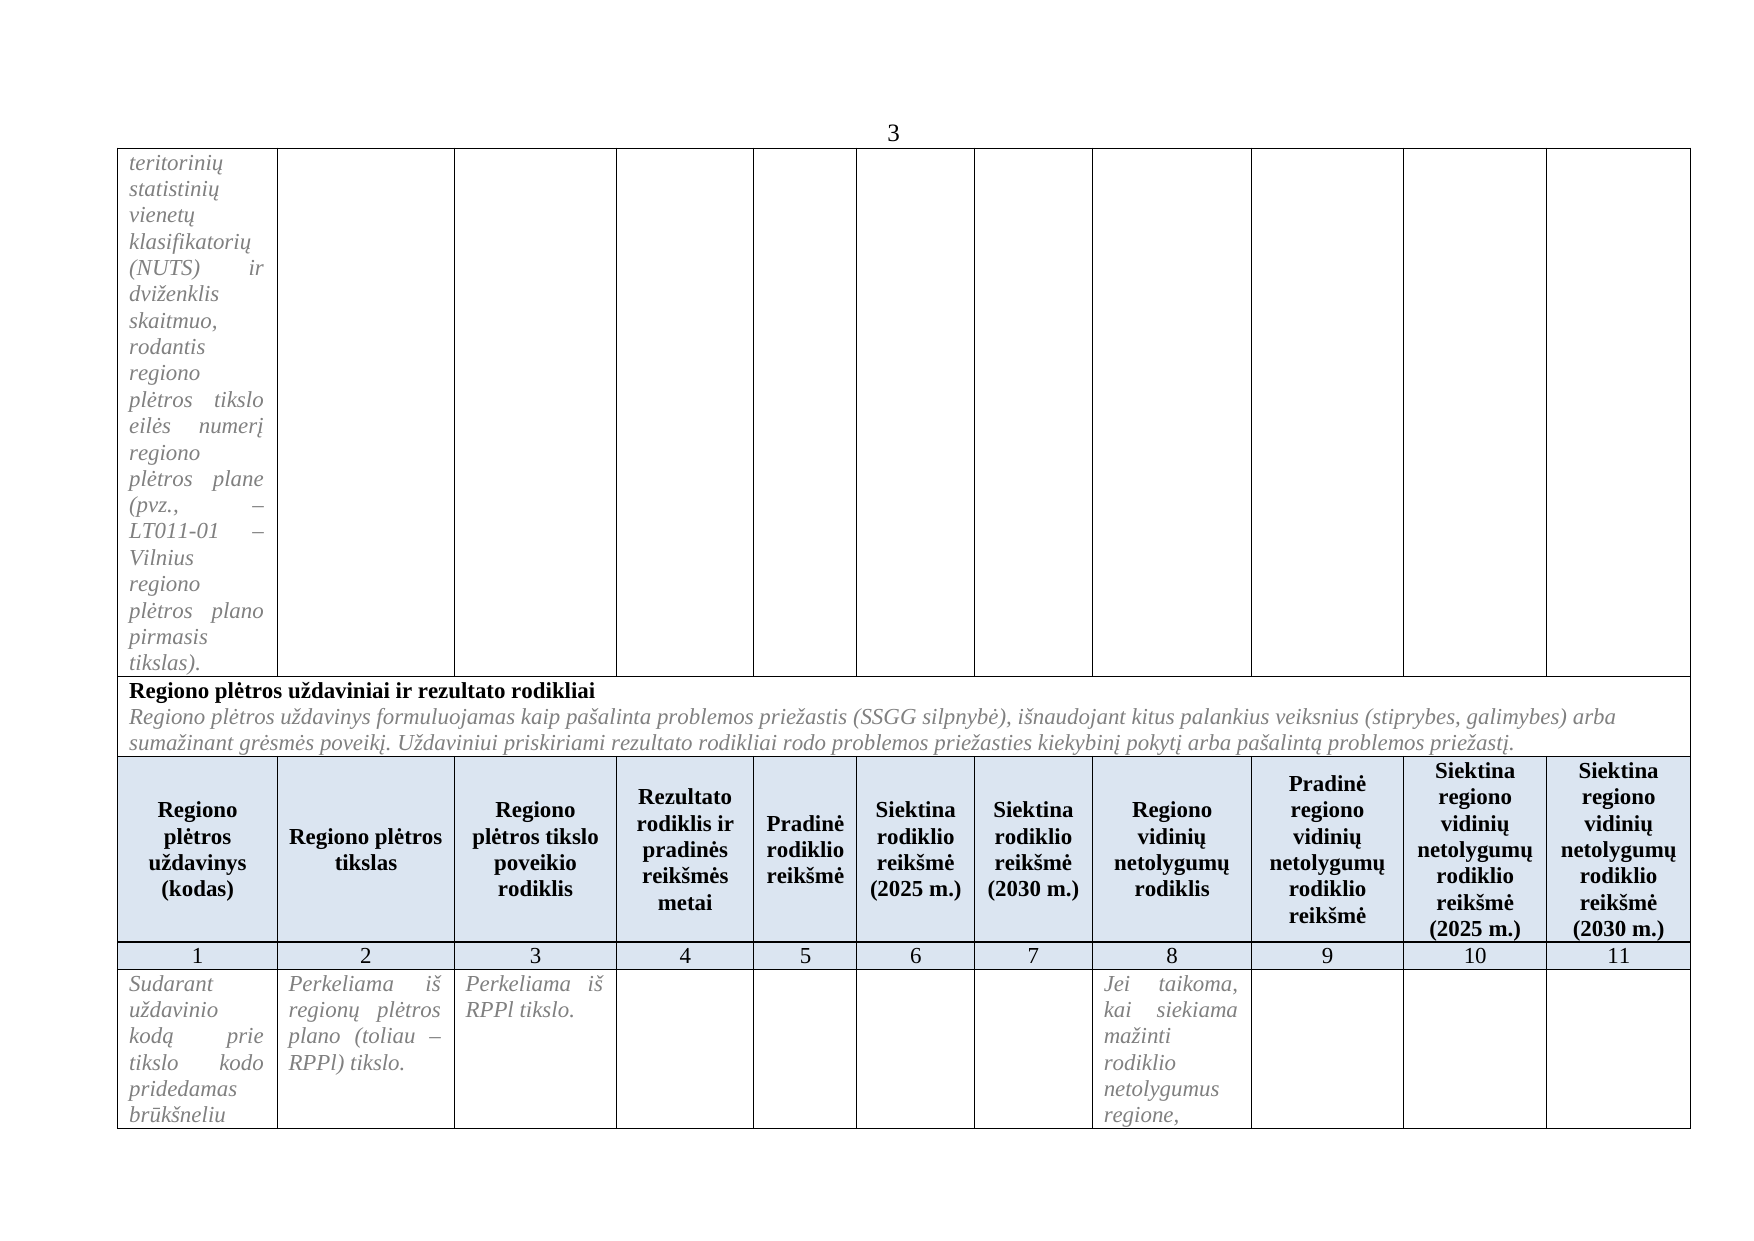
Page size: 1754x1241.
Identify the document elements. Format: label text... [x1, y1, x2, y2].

table_cell 8 [1093, 943, 1251, 969]
table_cell [278, 149, 454, 676]
table_cell 5 [754, 943, 856, 969]
table_cell Regiono plėtros uždavinys (kodas) [118, 757, 277, 941]
table_cell Pradinė regiono vidinių netolygumų rodiklio reikšmė [1252, 757, 1403, 941]
table_cell [1547, 970, 1690, 1128]
table_cell [857, 970, 974, 1128]
table_cell Regiono plėtros tikslas [278, 757, 454, 941]
table_cell [975, 149, 1092, 676]
table_cell [1252, 149, 1403, 676]
table_cell [1404, 970, 1546, 1128]
table_cell [1093, 149, 1251, 676]
table_cell 6 [857, 943, 974, 969]
table_cell Siektina regiono vidinių netolygumų rodiklio reikšmė (2025 m.) [1404, 757, 1546, 941]
table_cell Regiono plėtros uždaviniai ir rezultato rodikliai Regiono plėtros uždavinys formuluojamas kaip pašalinta problemos priežastis (SSGG silpnybė), išnaudojant kitus palankius veiksnius (stiprybes, galimybes) arba sumažinant grėsmės poveikį. Uždaviniui priskiriami rezultato rodikliai rodo problemos priežasties kiekybinį pokytį arba pašalintą problemos priežastį. [118, 677, 1690, 756]
table_cell 11 [1547, 943, 1690, 969]
table_cell [754, 149, 856, 676]
table_cell [617, 970, 753, 1128]
table_cell [1252, 970, 1403, 1128]
table_cell [1547, 149, 1690, 676]
table_cell Rezultato rodiklis ir pradinės reikšmės metai [617, 757, 753, 941]
table_cell 1 [118, 943, 277, 969]
table_cell [857, 149, 974, 676]
table_cell Perkeliama iš regionų plėtros plano (toliau – RPPl) tikslo. [278, 970, 454, 1128]
table_cell [1404, 149, 1546, 676]
table_cell teritorinių statistinių vienetų klasifikatorių (NUTS) ir dviženklis skaitmuo, rodantis regiono plėtros tikslo eilės numerį regiono plėtros plane (pvz., – LT011-01 – Vilnius regiono plėtros plano pirmasis tikslas). [118, 149, 277, 676]
table_cell Regiono plėtros tikslo poveikio rodiklis [455, 757, 616, 941]
table_cell 4 [617, 943, 753, 969]
table_cell Siektina rodiklio reikšmė (2025 m.) [857, 757, 974, 941]
table_cell 7 [975, 943, 1092, 969]
table_cell 10 [1404, 943, 1546, 969]
table_cell Pradinė rodiklio reikšmė [754, 757, 856, 941]
table_cell Siektina regiono vidinių netolygumų rodiklio reikšmė (2030 m.) [1547, 757, 1690, 941]
table_cell Siektina rodiklio reikšmė (2030 m.) [975, 757, 1092, 941]
table_cell 2 [278, 943, 454, 969]
table_cell Perkeliama iš RPPl tikslo. [455, 970, 616, 1128]
table_cell Sudarant uždavinio kodą prie tikslo kodo pridedamas brūkšneliu [118, 970, 277, 1128]
table_cell 3 [455, 943, 616, 969]
table_cell [617, 149, 753, 676]
table_cell 9 [1252, 943, 1403, 969]
table_cell Regiono vidinių netolygumų rodiklis [1093, 757, 1251, 941]
table_cell [975, 970, 1092, 1128]
table_cell [455, 149, 616, 676]
table_cell Jei taikoma, kai siekiama mažinti rodiklio netolygumus regione, [1093, 970, 1251, 1128]
table_cell [754, 970, 856, 1128]
